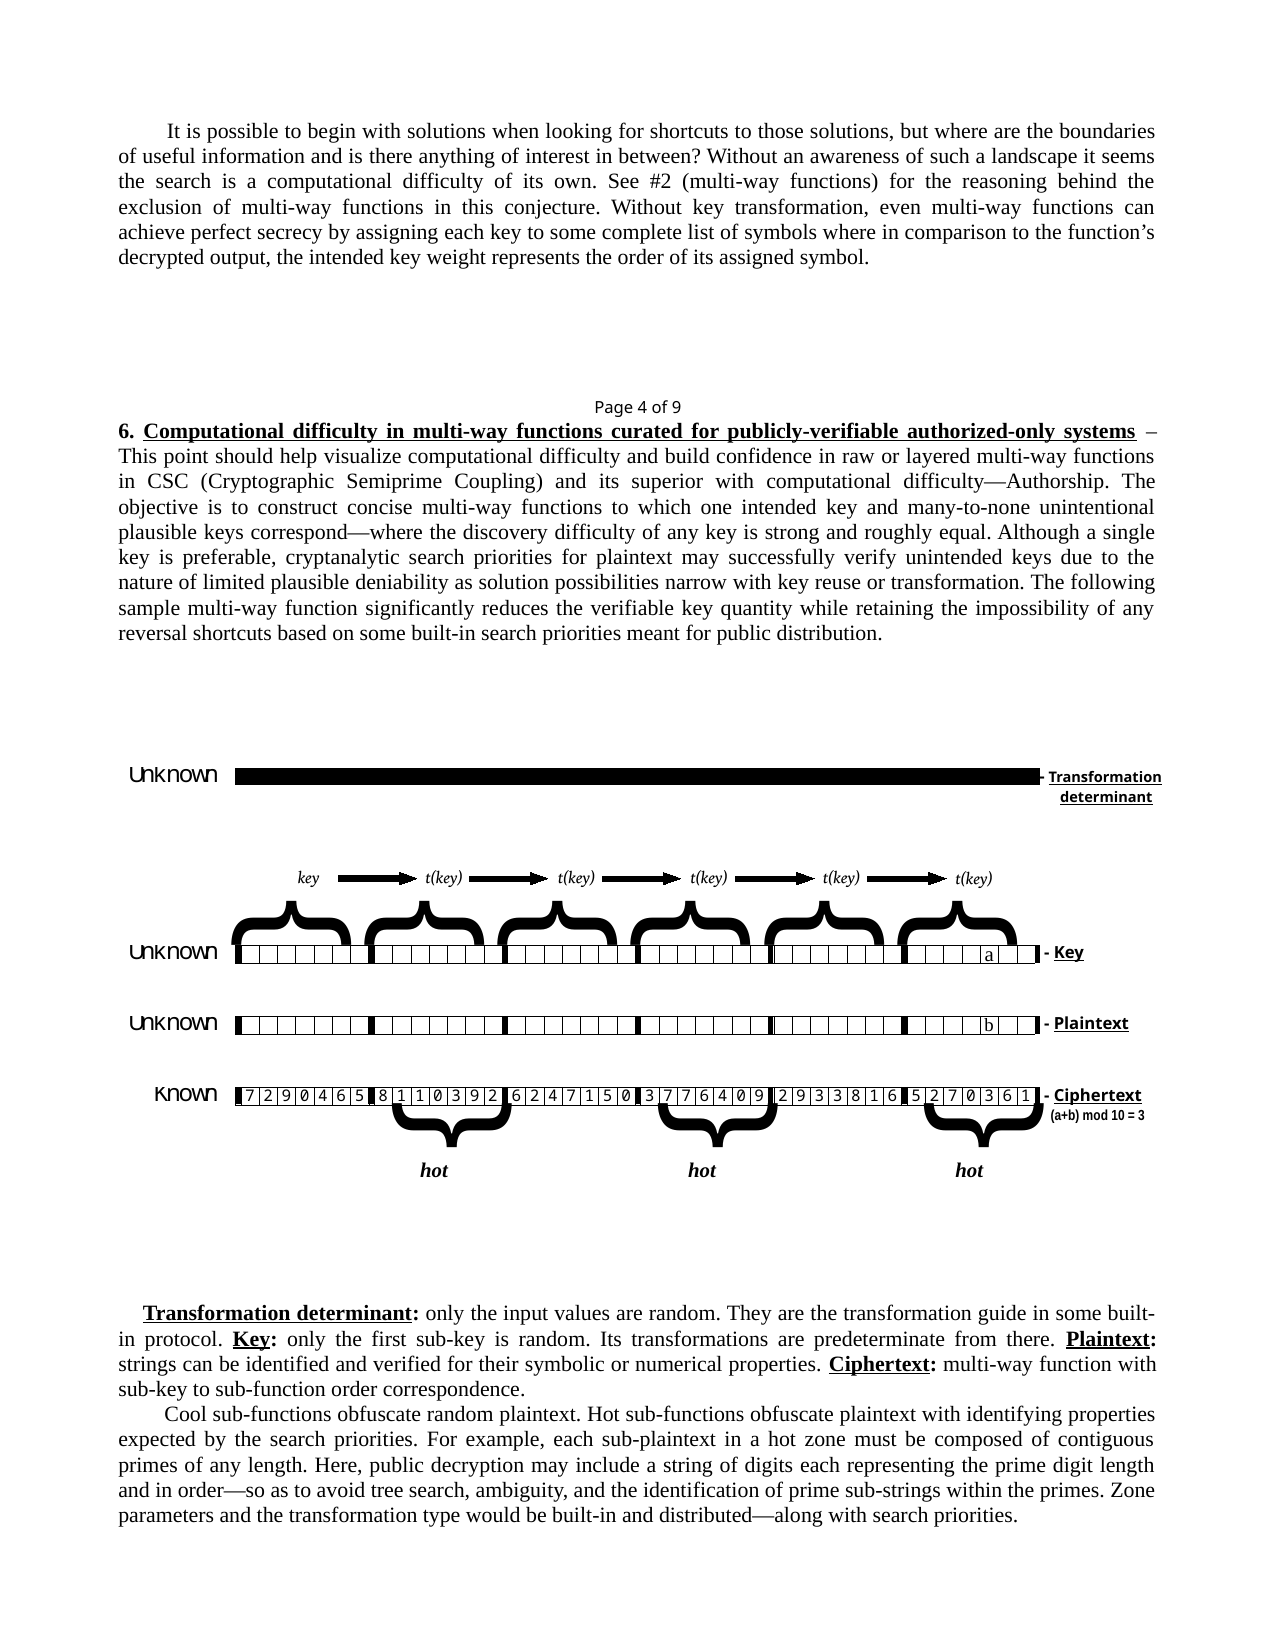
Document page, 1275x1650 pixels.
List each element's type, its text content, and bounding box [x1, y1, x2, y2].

text 6. Computational difficulty in multi-way functions curated for publicly-verifiable authorized-only systems – This point should help visualize computational difficulty and build confidence in raw or layered multi-way functions in CSC (Cryptographic Semiprime Coupling) and its superior with computational difficulty—Authorship. The objective is to construct concise multi-way functions to which one intended key and many-to-none unintentional plausible keys correspond—where the discovery difficulty of any key is strong and roughly equal. Although a single key is preferable, cryptanalytic search priorities for plaintext may successfully verify unintended keys due to the nature of limited plausible deniability as solution possibilities narrow with key reuse or transformation. The following sample multi-way function significantly reduces the verifiable key quantity while retaining the impossibility of any reversal shortcuts based on some built-in search priorities meant for public distribution. [118, 418, 1157, 645]
text Transformation determinant: only the input values are random. They are the transformation guide in some built-in protocol. Key: only the first sub-key is random. Its transformations are predeterminate from there. Plaintext: strings can be identified and verified for their symbolic or numerical properties. Ciphertext: multi-way function with sub-key to sub-function order correspondence. [118, 1300, 1157, 1401]
text It is possible to begin with solutions when looking for shortcuts to those solutions, but where are the boundaries of useful information and is there anything of interest in between? Without an awareness of such a landscape it seems the search is a computational difficulty of its own. See #2 (multi-way functions) for the reasoning behind the exclusion of multi-way functions in this conjecture. Without key transformation, even multi-way functions can achieve perfect secrecy by assigning each key to some complete list of symbols where in comparison to the function’s decrypted output, the intended key weight represents the order of its assigned symbol. [118, 118, 1157, 269]
text Cool sub-functions obfuscate random plaintext. Hot sub-functions obfuscate plaintext with identifying properties expected by the search priorities. For example, each sub-plaintext in a hot zone must be composed of contiguous primes of any length. Here, public decryption may include a string of digits each representing the prime digit length and in order—so as to avoid tree search, ambiguity, and the identification of prime sub-strings within the primes. Zone parameters and the transformation type would be built-in and distributed—along with search priorities. [118, 1401, 1157, 1527]
text Page 4 of 9 [118, 395, 1157, 418]
